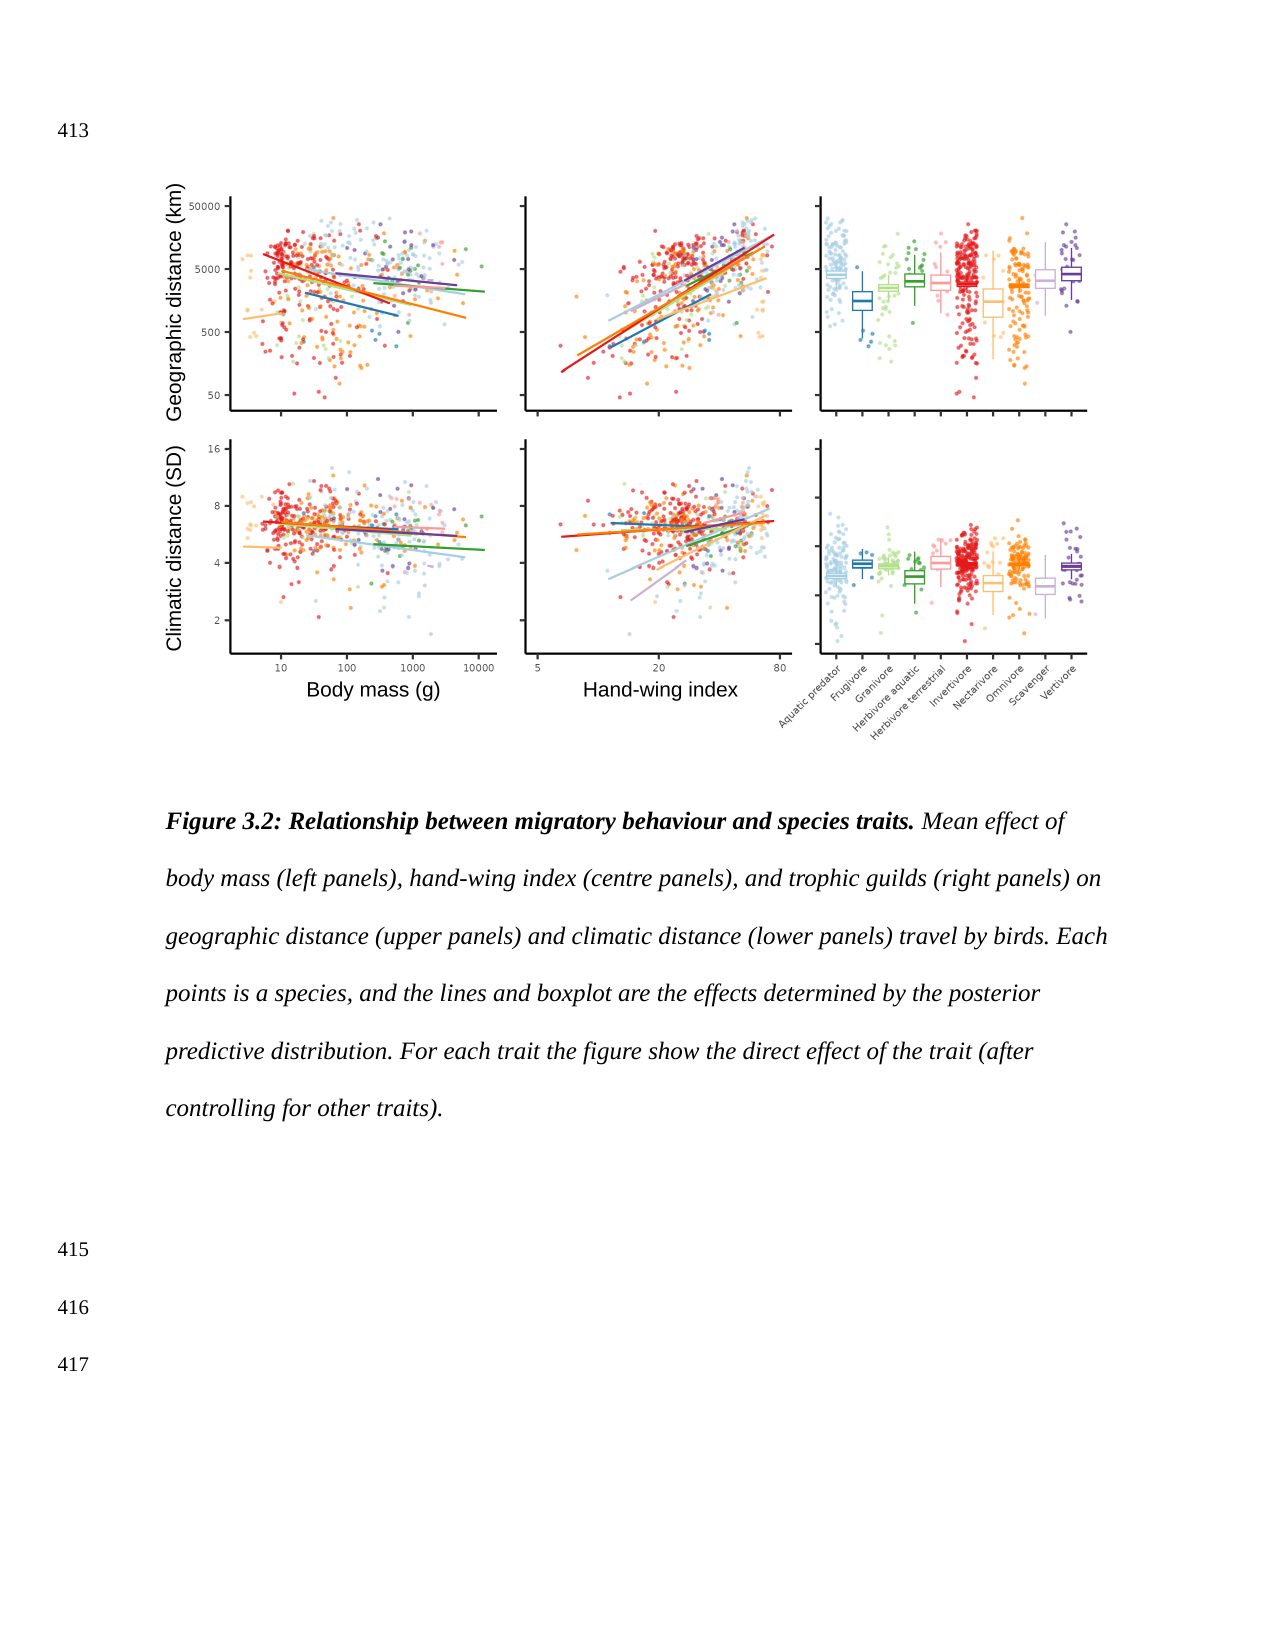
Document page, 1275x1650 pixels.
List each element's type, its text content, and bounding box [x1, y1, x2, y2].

text Figure 3.2: Relationship between migratory behaviour and species traits. Mean effect of body mass (left panels), hand-wing index (centre panels), and trophic guilds (right panels) on geographic distance (upper panels) and climatic distance (lower panels) travel by birds. Each points is a species, and the lines and boxplot are the effects determined by the posterior predictive distribution. For each trait the figure show the direct effect of the trait (after controlling for other traits). [165, 765, 1110, 1122]
picture [165, 174, 1110, 765]
